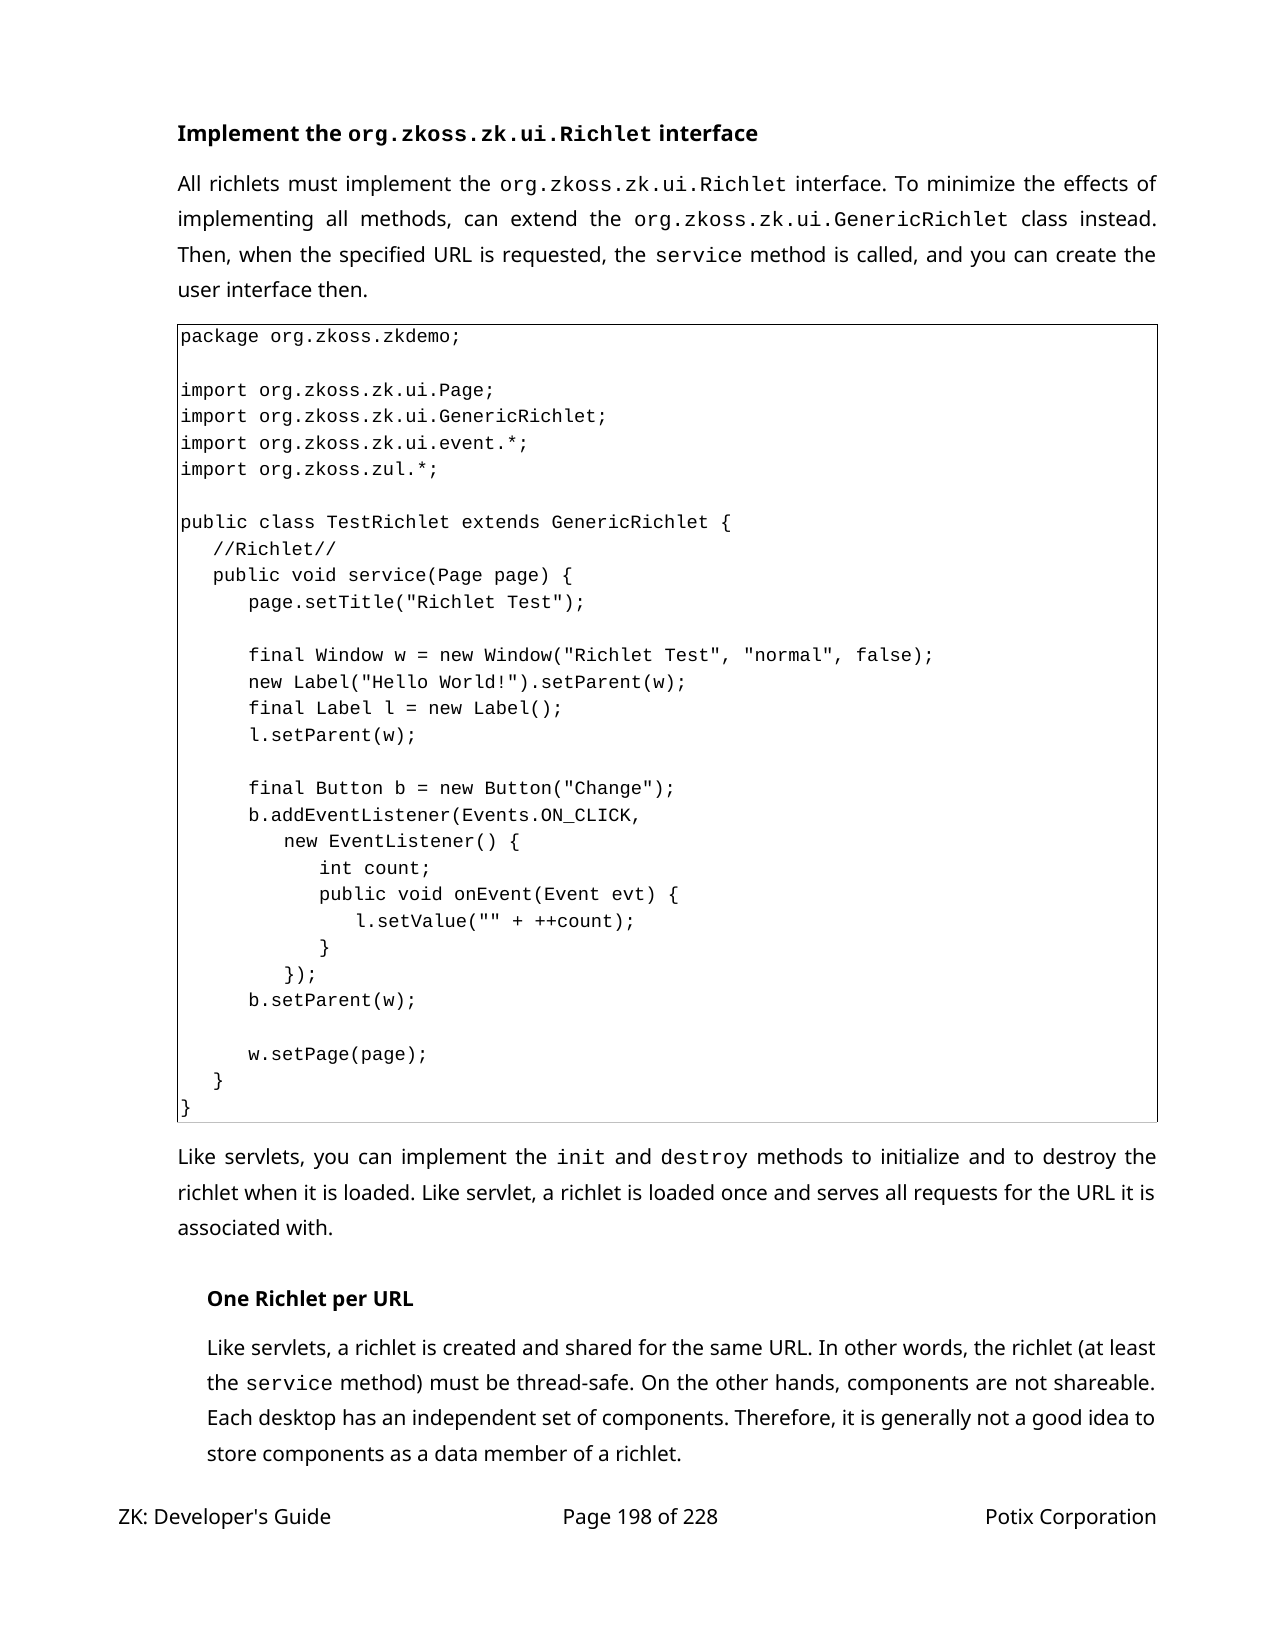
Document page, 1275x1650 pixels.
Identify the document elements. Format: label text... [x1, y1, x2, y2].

text All richlets must implement the org.zkoss.zk.ui.Richlet interface. To minimize the effects of implementing all methods, can extend the org.zkoss.zk.ui.GenericRichlet class instead. Then, when the specified URL is requested, the service method is called, and you can create the user interface then. [177, 169, 1157, 304]
text package org.zkoss.zkdemo; import org.zkoss.zk.ui.Page; import org.zkoss.zk.ui.GenericRichlet; import org.zkoss.zk.ui.event.*; import org.zkoss.zul.*; public class TestRichlet extends GenericRichlet { //Richlet// public void service(Page page) { page.setTitle("Richlet Test"); final Window w = new Window("Richlet Test", "normal", false); new Label("Hello World!").setParent(w); final Label l = new Label(); l.setParent(w); final Button b = new Button("Change"); b.addEventListener(Events.ON_CLICK, new EventListener() { int count; public void onEvent(Event evt) { l.setValue("" + ++count); } }); b.setParent(w); w.setPage(page); } } [178, 325, 1157, 1122]
text Like servlets, a richlet is created and shared for the same URL. In other words, the richlet (at least the service method) must be thread-safe. On the other hands, components are not shareable. Each desktop has an independent set of components. Therefore, it is generally not a good idea to store components as a data member of a richlet. [207, 1333, 1157, 1467]
subtitle One Richlet per URL [207, 1284, 1157, 1312]
text Like servlets, you can implement the init and destroy methods to initialize and to destroy the richlet when it is loaded. Like servlet, a richlet is loaded once and serves all requests for the URL it is associated with. [177, 1142, 1157, 1241]
subtitle Implement the org.zkoss.zk.ui.Richlet interface [177, 118, 1157, 148]
